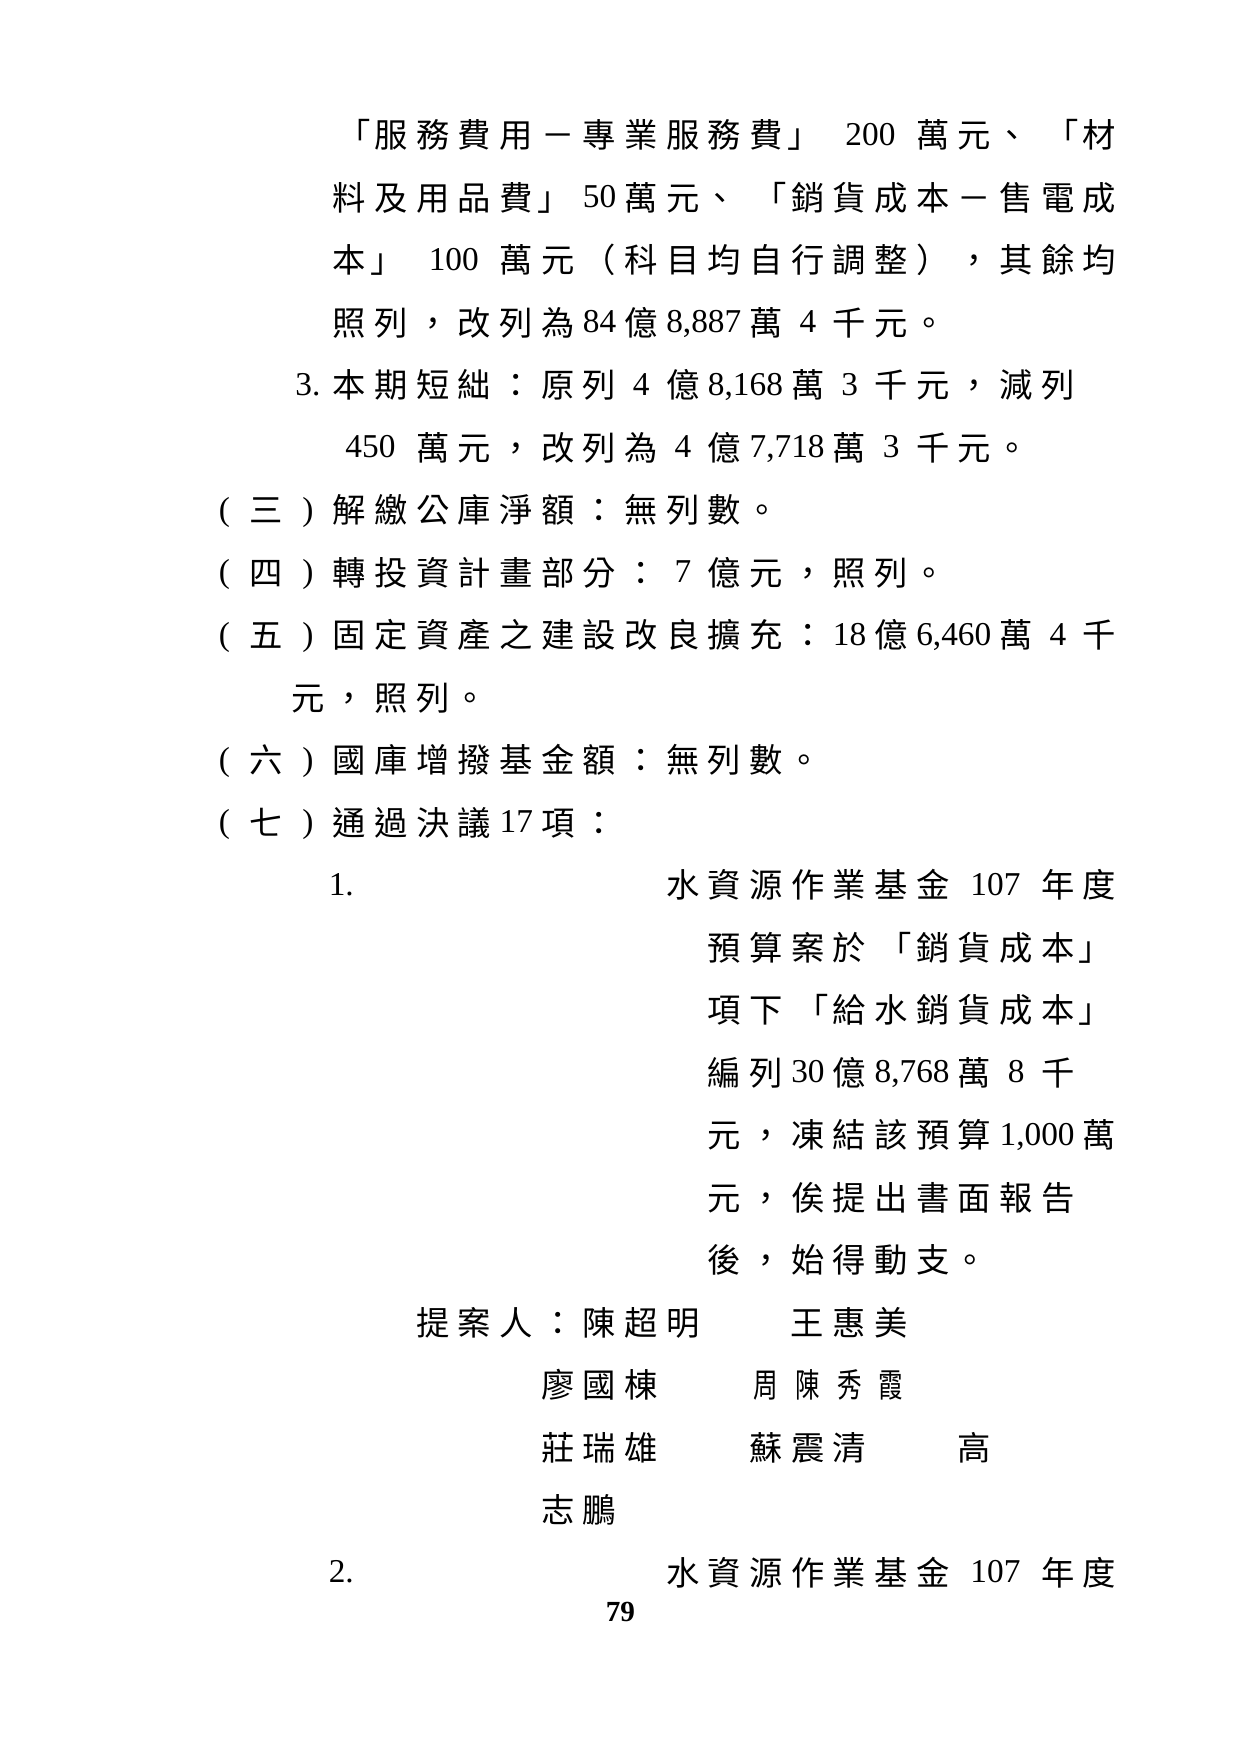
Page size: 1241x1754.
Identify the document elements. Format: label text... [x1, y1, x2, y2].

text (四)轉投資計畫部分：7億元，照列。 [189, 529, 1120, 592]
text 「服務費用－專業服務費」200萬元、「材料及用品費」50萬元、「銷貨成本－售電成本」100萬元（科目均自行調整），其餘均照列，改列為84億8,887萬4千元。 [258, 92, 1120, 342]
list 水資源作業基金107年度預算案於「銷貨成本」項下「給水銷貨成本」編列30億8,768萬8千元，凍結該預算1,000萬元，俟提出書面報告後，始得動支。 [306, 842, 1120, 1279]
text 3.本期短絀：原列4億8,168萬3千元，減列450萬元，改列為4億7,718萬3千元。 [258, 342, 1120, 467]
text (五)固定資產之建設改良擴充：18億6,460萬4千元，照列。 [189, 592, 1120, 717]
list 水資源作業基金107年度 [306, 1529, 1120, 1592]
text (七)通過決議17項： [189, 779, 1120, 842]
text (六)國庫增撥基金額：無列數。 [189, 717, 1120, 779]
text (三)解繳公庫淨額：無列數。 [189, 467, 1120, 529]
text 提案人：陳超明 王惠美 廖國棟 周陳秀霞 莊瑞雄 蘇震清 高志鵬 [397, 1279, 1016, 1529]
